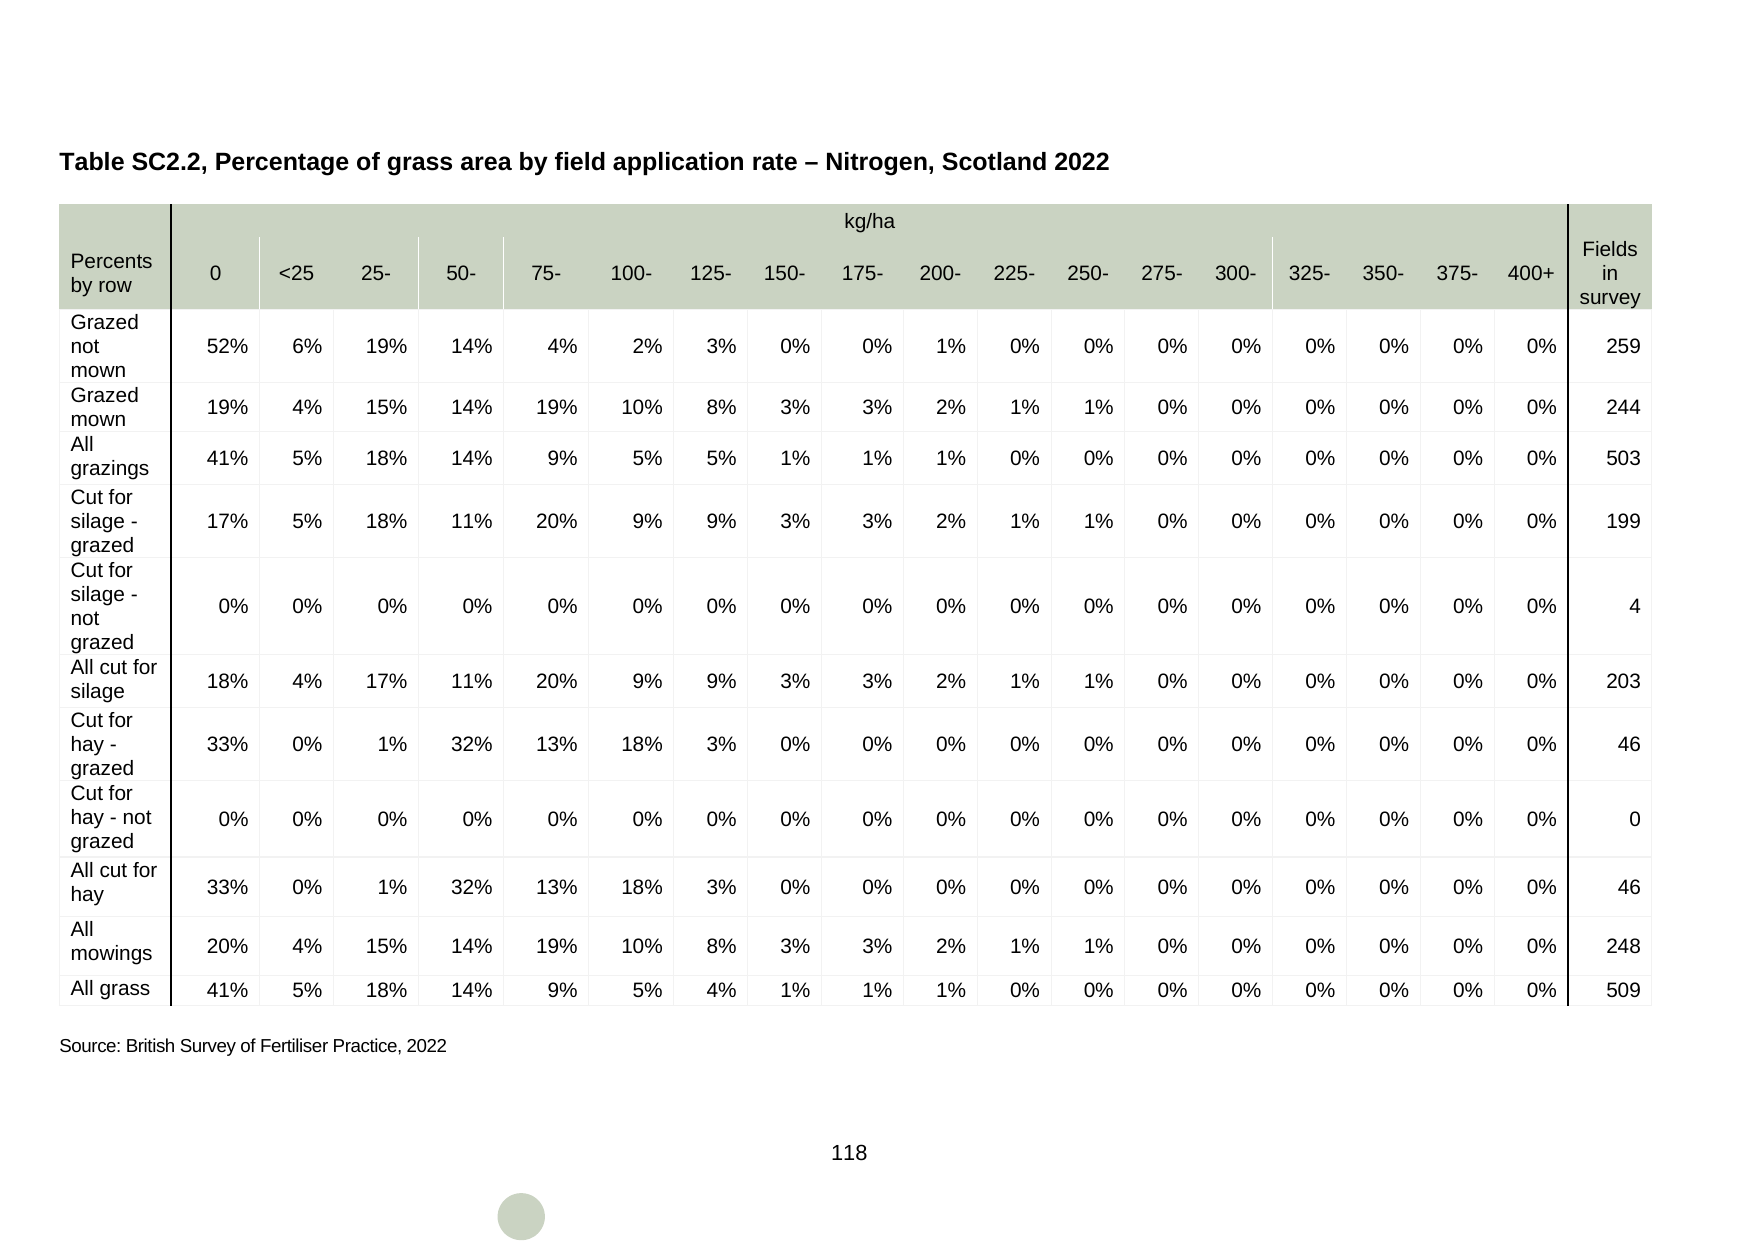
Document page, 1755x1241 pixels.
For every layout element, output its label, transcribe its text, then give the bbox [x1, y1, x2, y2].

table_cell 10% [589, 917, 673, 974]
table_cell 0% [1052, 432, 1124, 484]
table_cell 18% [589, 708, 673, 780]
table_cell 4% [260, 383, 333, 431]
table_cell 0% [334, 781, 418, 856]
table_cell 0% [1052, 708, 1124, 780]
table_cell 0% [748, 858, 821, 916]
table_cell 41% [172, 976, 259, 1005]
table_cell 9% [589, 655, 673, 707]
table_cell 0% [419, 558, 503, 654]
table_cell 0% [1347, 858, 1420, 916]
table_cell 2% [904, 485, 977, 557]
table_cell 50- [419, 237, 503, 309]
table_cell 100- [589, 237, 674, 309]
table_cell 1% [822, 976, 903, 1005]
table_cell 0% [1125, 917, 1198, 974]
table_cell 0% [1495, 310, 1567, 382]
table_cell 4% [674, 976, 747, 1005]
table_cell 0% [1421, 781, 1494, 856]
table_cell 3% [822, 485, 903, 557]
table_cell 9% [674, 485, 747, 557]
table_cell 3% [748, 655, 821, 707]
table_cell 0% [1495, 383, 1567, 431]
table_cell 2% [904, 655, 977, 707]
table_cell 0% [904, 708, 977, 780]
table_cell 0% [172, 558, 259, 654]
table_cell 3% [674, 708, 747, 780]
table_cell 19% [504, 917, 588, 974]
table_cell 0% [1421, 432, 1494, 484]
table_cell 9% [589, 485, 673, 557]
table_cell 0% [1199, 708, 1272, 780]
table_cell Grazed mown [60, 383, 170, 431]
table_cell 1% [904, 310, 977, 382]
table_cell Grazed not mown [60, 310, 170, 382]
table_cell Cut for silage - not grazed [60, 558, 170, 654]
table_header [1569, 204, 1652, 237]
table_cell 244 [1569, 383, 1651, 431]
table_cell 0 [1569, 781, 1651, 856]
table_cell 46 [1569, 708, 1651, 780]
table_cell 0% [822, 781, 903, 856]
table_cell 0% [1347, 310, 1420, 382]
table_cell 10% [589, 383, 673, 431]
table_cell 3% [674, 310, 747, 382]
table_cell 0% [1052, 858, 1124, 916]
table_cell 0% [1125, 310, 1198, 382]
table_cell 18% [334, 432, 418, 484]
table_cell Cut for hay - grazed [60, 708, 170, 780]
table_cell 0% [1421, 485, 1494, 557]
table_cell 0% [1199, 781, 1272, 856]
table_cell 400+ [1494, 237, 1567, 309]
table_cell 0% [1421, 310, 1494, 382]
table_cell 5% [674, 432, 747, 484]
table_cell 0% [1347, 976, 1420, 1005]
table_cell 0% [1495, 432, 1567, 484]
table_cell 25- [333, 237, 418, 309]
table_cell 5% [260, 432, 333, 484]
table_cell 0% [904, 558, 977, 654]
table_cell 13% [504, 858, 588, 916]
table_cell 0% [1199, 858, 1272, 916]
table_cell 9% [504, 976, 588, 1005]
table_cell 300- [1199, 237, 1272, 309]
table_cell 1% [1052, 917, 1124, 974]
table_cell 0% [822, 558, 903, 654]
table_cell 0% [1421, 383, 1494, 431]
table_cell 0% [260, 558, 333, 654]
table_cell 175- [821, 237, 903, 309]
table_cell 509 [1569, 976, 1651, 1005]
text Source: British Survey of Fertiliser Practice, 2022 [59, 1034, 1559, 1056]
table_cell 20% [504, 485, 588, 557]
table_cell 0% [1421, 655, 1494, 707]
table_cell 0% [1052, 976, 1124, 1005]
table_cell 0% [1273, 708, 1346, 780]
table_cell 3% [822, 383, 903, 431]
table_cell 0% [904, 858, 977, 916]
table_cell 1% [822, 432, 903, 484]
table_cell 0% [260, 781, 333, 856]
table_cell 0% [1421, 708, 1494, 780]
table_cell 17% [334, 655, 418, 707]
table_cell 1% [1052, 655, 1124, 707]
table_cell 75- [504, 237, 589, 309]
table_cell 199 [1569, 485, 1651, 557]
table_cell 14% [419, 976, 503, 1005]
table_cell 0% [1125, 558, 1198, 654]
table_cell 0% [589, 558, 673, 654]
table_cell 0% [674, 781, 747, 856]
table_cell 4 [1569, 558, 1651, 654]
table_cell 248 [1569, 917, 1651, 974]
table_cell 1% [1052, 485, 1124, 557]
table_cell 1% [748, 976, 821, 1005]
table_cell 0% [1125, 432, 1198, 484]
table_cell 0% [1125, 485, 1198, 557]
table_cell <25 [260, 237, 333, 309]
table_cell 0% [1125, 781, 1198, 856]
table_cell 0% [1273, 383, 1346, 431]
table_cell 0% [748, 310, 821, 382]
table_cell 0% [1273, 781, 1346, 856]
table_cell 0% [748, 708, 821, 780]
table_cell 18% [334, 976, 418, 1005]
table_cell 0% [1495, 858, 1567, 916]
table_cell 0% [1199, 310, 1272, 382]
table_cell 0% [1199, 485, 1272, 557]
table_cell 0% [1125, 858, 1198, 916]
table_cell Percents by row [59, 237, 170, 309]
table_cell 1% [334, 858, 418, 916]
table_cell 32% [419, 858, 503, 916]
table_cell 0% [748, 558, 821, 654]
table_cell 0% [1495, 976, 1567, 1005]
table_cell 3% [748, 383, 821, 431]
table_cell 1% [978, 485, 1051, 557]
table_cell 15% [334, 383, 418, 431]
table_cell 17% [172, 485, 259, 557]
table_cell 4% [260, 655, 333, 707]
table_cell 8% [674, 917, 747, 974]
table_cell 8% [674, 383, 747, 431]
table_cell 1% [334, 708, 418, 780]
table_cell 0% [334, 558, 418, 654]
table_cell 225- [977, 237, 1051, 309]
table_cell 0% [419, 781, 503, 856]
table_cell 0% [1495, 558, 1567, 654]
table_cell 5% [589, 976, 673, 1005]
table_cell 0% [1199, 558, 1272, 654]
table_cell 14% [419, 310, 503, 382]
table_cell 0% [1347, 655, 1420, 707]
table_cell 0% [1199, 383, 1272, 431]
table_cell 19% [334, 310, 418, 382]
table_cell 20% [504, 655, 588, 707]
table_cell 0% [822, 310, 903, 382]
table_cell 46 [1569, 858, 1651, 916]
table_cell 0% [1125, 655, 1198, 707]
table_cell 5% [589, 432, 673, 484]
table_header [59, 204, 170, 237]
table_cell 5% [260, 485, 333, 557]
table_cell 0% [978, 558, 1051, 654]
table_cell 503 [1569, 432, 1651, 484]
table_cell 2% [589, 310, 673, 382]
table_cell 18% [172, 655, 259, 707]
subtitle Table SC2.2, Percentage of grass area by field application rate – Nitrogen, Scotland 2022 [59, 147, 1559, 176]
table_cell 32% [419, 708, 503, 780]
table_cell 150- [748, 237, 821, 309]
table_cell All cut for hay [60, 858, 170, 916]
table_cell 15% [334, 917, 418, 974]
table_cell 203 [1569, 655, 1651, 707]
table_cell 0 [172, 237, 259, 309]
table_cell 0% [978, 432, 1051, 484]
table_cell 0% [1273, 917, 1346, 974]
table_cell 0% [978, 781, 1051, 856]
table_cell 19% [504, 383, 588, 431]
table_cell 0% [260, 708, 333, 780]
table_cell 2% [904, 383, 977, 431]
table_cell 3% [822, 917, 903, 974]
table_cell 0% [1347, 708, 1420, 780]
table_cell 4% [504, 310, 588, 382]
table_cell 0% [904, 781, 977, 856]
table_cell 0% [1495, 708, 1567, 780]
table_cell Fields in survey [1569, 237, 1652, 309]
table_cell 0% [1199, 917, 1272, 974]
table_cell 0% [1273, 558, 1346, 654]
table_cell 0% [1125, 383, 1198, 431]
table_cell 0% [1125, 976, 1198, 1005]
table_cell Cut for silage - grazed [60, 485, 170, 557]
table_cell 0% [748, 781, 821, 856]
table_cell 9% [504, 432, 588, 484]
table_cell 0% [822, 708, 903, 780]
table_cell 0% [504, 781, 588, 856]
table_cell 0% [1052, 310, 1124, 382]
table_header kg/ha [172, 204, 1567, 237]
table_cell 0% [172, 781, 259, 856]
table_cell 0% [1421, 917, 1494, 974]
table_cell 52% [172, 310, 259, 382]
table_cell 0% [260, 858, 333, 916]
table_cell 0% [1495, 485, 1567, 557]
table_cell 0% [1273, 310, 1346, 382]
table_cell 0% [978, 708, 1051, 780]
table_cell 0% [1273, 432, 1346, 484]
table_cell 1% [904, 432, 977, 484]
table_cell 1% [748, 432, 821, 484]
table_cell 1% [1052, 383, 1124, 431]
table_cell 41% [172, 432, 259, 484]
table_cell 0% [1273, 485, 1346, 557]
table_cell 0% [1421, 558, 1494, 654]
table_cell 0% [1052, 781, 1124, 856]
table_cell All cut for silage [60, 655, 170, 707]
table_cell 0% [674, 558, 747, 654]
table_cell 3% [748, 917, 821, 974]
table_cell 0% [1347, 485, 1420, 557]
table_cell 275- [1125, 237, 1199, 309]
table_cell 18% [589, 858, 673, 916]
table_cell 0% [1495, 781, 1567, 856]
table_cell 125- [674, 237, 748, 309]
table_cell 1% [978, 655, 1051, 707]
table_cell 0% [1273, 858, 1346, 916]
table_cell 14% [419, 383, 503, 431]
table_cell All mowings [60, 917, 170, 974]
table_cell 0% [978, 858, 1051, 916]
table_cell 0% [1347, 383, 1420, 431]
table_cell 0% [1199, 976, 1272, 1005]
table_cell 0% [1273, 976, 1346, 1005]
table_cell 200- [903, 237, 977, 309]
table_cell 0% [1125, 708, 1198, 780]
table_cell 1% [904, 976, 977, 1005]
table_cell 14% [419, 432, 503, 484]
table_cell 0% [1495, 655, 1567, 707]
table_cell 33% [172, 708, 259, 780]
table_cell 0% [1052, 558, 1124, 654]
table_cell 0% [1347, 781, 1420, 856]
table_cell 1% [978, 917, 1051, 974]
table_cell 13% [504, 708, 588, 780]
table_cell 0% [504, 558, 588, 654]
table_cell 0% [1199, 432, 1272, 484]
table_cell 0% [1199, 655, 1272, 707]
table_cell 0% [1347, 432, 1420, 484]
table_cell 259 [1569, 310, 1651, 382]
table_cell 0% [822, 858, 903, 916]
table_cell 3% [674, 858, 747, 916]
table_cell Cut for hay - not grazed [60, 781, 170, 856]
table_cell 0% [978, 310, 1051, 382]
table_cell All grass [60, 976, 170, 1005]
table_cell 3% [822, 655, 903, 707]
table_cell 250- [1051, 237, 1125, 309]
table_cell 1% [978, 383, 1051, 431]
table_cell All grazings [60, 432, 170, 484]
table_cell 0% [1421, 976, 1494, 1005]
table_cell 0% [1273, 655, 1346, 707]
table_cell 0% [1347, 917, 1420, 974]
table_cell 0% [589, 781, 673, 856]
table_cell 375- [1420, 237, 1494, 309]
table_cell 14% [419, 917, 503, 974]
table_cell 18% [334, 485, 418, 557]
table_cell 11% [419, 485, 503, 557]
table_cell 350- [1346, 237, 1420, 309]
table_cell 4% [260, 917, 333, 974]
table_cell 325- [1273, 237, 1346, 309]
table_cell 0% [1495, 917, 1567, 974]
table_cell 6% [260, 310, 333, 382]
table_cell 0% [1347, 558, 1420, 654]
table_cell 11% [419, 655, 503, 707]
table_cell 9% [674, 655, 747, 707]
table_cell 5% [260, 976, 333, 1005]
table_cell 33% [172, 858, 259, 916]
table_cell 19% [172, 383, 259, 431]
table_cell 20% [172, 917, 259, 974]
table_cell 0% [1421, 858, 1494, 916]
table_cell 3% [748, 485, 821, 557]
table_cell 2% [904, 917, 977, 974]
table_cell 0% [978, 976, 1051, 1005]
